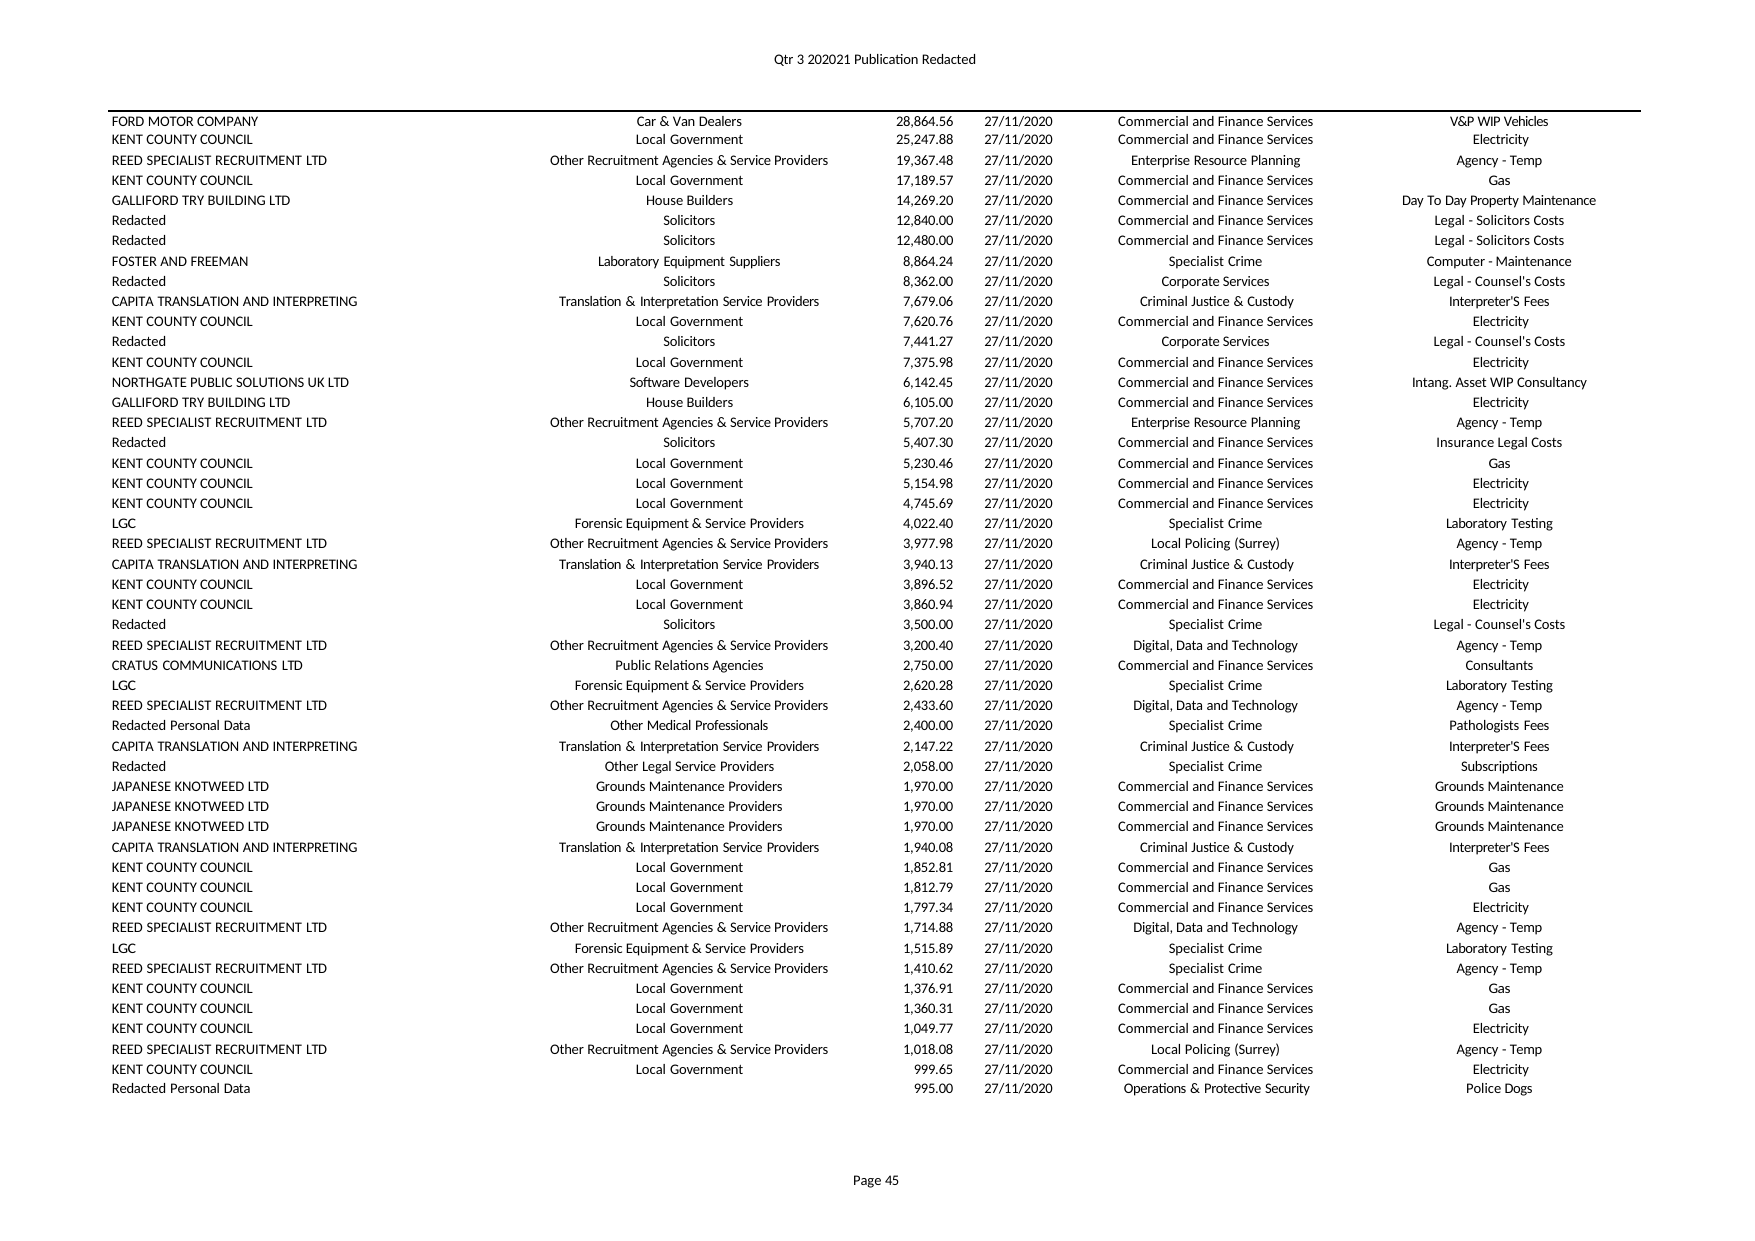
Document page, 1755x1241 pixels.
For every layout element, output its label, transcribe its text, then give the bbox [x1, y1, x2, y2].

table_cell 25,247.88 [864, 130, 960, 150]
table_cell Commercial and Finance Services [1074, 474, 1358, 494]
table_cell 27/11/2020 [960, 433, 1074, 453]
table_cell 1,970.00 [864, 817, 960, 837]
table_cell 3,977.98 [864, 534, 960, 554]
table_cell Day To Day Property Maintenance [1358, 191, 1641, 211]
table_cell 12,840.00 [864, 211, 960, 231]
table_cell KENT COUNTY COUNCIL [108, 1019, 512, 1039]
table_cell GALLIFORD TRY BUILDING LTD [108, 191, 512, 211]
table_cell Other Medical Professionals [512, 716, 864, 736]
table_cell 27/11/2020 [960, 150, 1074, 170]
table_cell NORTHGATE PUBLIC SOLUTIONS UK LTD [108, 373, 512, 393]
table_cell Translation & Interpretation Service Providers [512, 554, 864, 574]
table_cell 27/11/2020 [960, 271, 1074, 292]
table_cell KENT COUNTY COUNCIL [108, 130, 512, 150]
table_cell 27/11/2020 [960, 858, 1074, 878]
table_cell Gas [1358, 453, 1641, 473]
table_cell Pathologists Fees [1358, 716, 1641, 736]
table_cell KENT COUNTY COUNCIL [108, 494, 512, 514]
table_cell Agency - Temp [1358, 635, 1641, 655]
table_cell 27/11/2020 [960, 1039, 1074, 1059]
table_cell 27/11/2020 [960, 716, 1074, 736]
table_cell Specialist Crime [1074, 676, 1358, 696]
table_cell Local Government [512, 898, 864, 918]
table_cell Redacted [108, 211, 512, 231]
table_cell 1,410.62 [864, 959, 960, 979]
table_cell Translation & Interpretation Service Providers [512, 837, 864, 857]
table_cell 27/11/2020 [960, 191, 1074, 211]
table_cell Commercial and Finance Services [1074, 393, 1358, 413]
table_cell Specialist Crime [1074, 938, 1358, 958]
table_cell 27/11/2020 [960, 676, 1074, 696]
table_cell 5,707.20 [864, 413, 960, 433]
table_cell Commercial and Finance Services [1074, 878, 1358, 898]
table_cell 5,230.46 [864, 453, 960, 473]
table_cell 27/11/2020 [960, 615, 1074, 635]
table_cell Solicitors [512, 615, 864, 635]
table_cell JAPANESE KNOTWEED LTD [108, 797, 512, 817]
table_cell Redacted [108, 433, 512, 453]
table_cell Local Government [512, 1060, 864, 1080]
table_cell Commercial and Finance Services [1074, 211, 1358, 231]
table_cell 3,200.40 [864, 635, 960, 655]
table_cell Local Government [512, 575, 864, 595]
table_cell 6,142.45 [864, 373, 960, 393]
table_cell Redacted [108, 271, 512, 292]
table_cell 7,375.98 [864, 352, 960, 372]
table_cell Corporate Services [1074, 332, 1358, 352]
table_cell Laboratory Equipment Suppliers [512, 251, 864, 271]
table_cell KENT COUNTY COUNCIL [108, 595, 512, 615]
table_cell Agency - Temp [1358, 959, 1641, 979]
table_cell Commercial and Finance Services [1074, 453, 1358, 473]
table_cell 27/11/2020 [960, 959, 1074, 979]
table_cell 27/11/2020 [960, 453, 1074, 473]
table_cell 27/11/2020 [960, 938, 1074, 958]
table_cell 27/11/2020 [960, 736, 1074, 756]
table_cell Digital, Data and Technology [1074, 918, 1358, 938]
table_cell 27/11/2020 [960, 292, 1074, 312]
table_cell 1,714.88 [864, 918, 960, 938]
table_cell Solicitors [512, 332, 864, 352]
table_cell 27/11/2020 [960, 837, 1074, 857]
table_cell Corporate Services [1074, 271, 1358, 292]
table_cell Commercial and Finance Services [1074, 373, 1358, 393]
table_cell 27/11/2020 [960, 777, 1074, 797]
table_cell 27/11/2020 [960, 918, 1074, 938]
table_cell Translation & Interpretation Service Providers [512, 736, 864, 756]
table_cell 27/11/2020 [960, 1080, 1074, 1099]
table_cell 27/11/2020 [960, 797, 1074, 817]
table_cell 27/11/2020 [960, 373, 1074, 393]
table_cell Local Government [512, 999, 864, 1019]
table_cell Insurance Legal Costs [1358, 433, 1641, 453]
table_cell Commercial and Finance Services [1074, 231, 1358, 251]
table_cell Intang. Asset WIP Consultancy [1358, 373, 1641, 393]
table_cell Redacted [108, 756, 512, 777]
table_cell Specialist Crime [1074, 959, 1358, 979]
table_cell Other Recruitment Agencies & Service Providers [512, 918, 864, 938]
table_cell 4,745.69 [864, 494, 960, 514]
table_cell Legal - Solicitors Costs [1358, 231, 1641, 251]
table_cell Gas [1358, 999, 1641, 1019]
table_cell Electricity [1358, 575, 1641, 595]
table_cell KENT COUNTY COUNCIL [108, 453, 512, 473]
table_cell Commercial and Finance Services [1074, 979, 1358, 999]
table_cell Local Government [512, 352, 864, 372]
table_cell 27/11/2020 [960, 413, 1074, 433]
table_cell Specialist Crime [1074, 615, 1358, 635]
table_cell 1,970.00 [864, 797, 960, 817]
table_cell Grounds Maintenance Providers [512, 817, 864, 837]
table_cell Commercial and Finance Services [1074, 655, 1358, 676]
table_cell Redacted Personal Data [108, 1080, 512, 1099]
table_cell 17,189.57 [864, 170, 960, 191]
table_cell Other Recruitment Agencies & Service Providers [512, 413, 864, 433]
table_cell 3,860.94 [864, 595, 960, 615]
table_cell 27/11/2020 [960, 575, 1074, 595]
table_cell REED SPECIALIST RECRUITMENT LTD [108, 959, 512, 979]
table_cell 27/11/2020 [960, 1019, 1074, 1039]
table_cell Solicitors [512, 211, 864, 231]
table_cell Electricity [1358, 1060, 1641, 1080]
table_cell Specialist Crime [1074, 514, 1358, 534]
table_cell 27/11/2020 [960, 999, 1074, 1019]
table_cell Digital, Data and Technology [1074, 635, 1358, 655]
table_cell Commercial and Finance Services [1074, 191, 1358, 211]
table_cell Commercial and Finance Services [1074, 858, 1358, 878]
table_cell Local Government [512, 494, 864, 514]
table_cell Translation & Interpretation Service Providers [512, 292, 864, 312]
table_cell LGC [108, 514, 512, 534]
table_cell 27/11/2020 [960, 635, 1074, 655]
table_cell GALLIFORD TRY BUILDING LTD [108, 393, 512, 413]
table_cell 27/11/2020 [960, 554, 1074, 574]
table_cell Criminal Justice & Custody [1074, 837, 1358, 857]
table_cell Local Government [512, 595, 864, 615]
table_cell Forensic Equipment & Service Providers [512, 514, 864, 534]
table_cell KENT COUNTY COUNCIL [108, 858, 512, 878]
table_cell KENT COUNTY COUNCIL [108, 898, 512, 918]
table_cell Legal - Counsel's Costs [1358, 615, 1641, 635]
table_cell Grounds Maintenance [1358, 817, 1641, 837]
table_cell 1,797.34 [864, 898, 960, 918]
table_cell Electricity [1358, 474, 1641, 494]
table_cell 27/11/2020 [960, 655, 1074, 676]
table_cell Local Government [512, 312, 864, 332]
table_cell Enterprise Resource Planning [1074, 413, 1358, 433]
table_cell Electricity [1358, 898, 1641, 918]
table_cell Commercial and Finance Services [1074, 797, 1358, 817]
table_cell 6,105.00 [864, 393, 960, 413]
table_cell KENT COUNTY COUNCIL [108, 170, 512, 191]
table_cell Other Recruitment Agencies & Service Providers [512, 635, 864, 655]
table_cell 27/11/2020 [960, 170, 1074, 191]
table_cell 2,400.00 [864, 716, 960, 736]
table_cell Specialist Crime [1074, 756, 1358, 777]
table_cell LGC [108, 676, 512, 696]
table_cell KENT COUNTY COUNCIL [108, 312, 512, 332]
table_cell 27/11/2020 [960, 534, 1074, 554]
table_cell Solicitors [512, 231, 864, 251]
table_cell Agency - Temp [1358, 150, 1641, 170]
table_cell 7,441.27 [864, 332, 960, 352]
table_cell KENT COUNTY COUNCIL [108, 999, 512, 1019]
table_cell Grounds Maintenance [1358, 777, 1641, 797]
table_cell 27/11/2020 [960, 474, 1074, 494]
table_cell 27/11/2020 [960, 878, 1074, 898]
table_cell Other Recruitment Agencies & Service Providers [512, 959, 864, 979]
table_cell Commercial and Finance Services [1074, 817, 1358, 837]
table_cell Agency - Temp [1358, 1039, 1641, 1059]
table_cell Laboratory Testing [1358, 514, 1641, 534]
table_cell Commercial and Finance Services [1074, 898, 1358, 918]
table_cell Gas [1358, 170, 1641, 191]
table_cell 3,896.52 [864, 575, 960, 595]
table_cell Subscriptions [1358, 756, 1641, 777]
table_cell Commercial and Finance Services [1074, 999, 1358, 1019]
table_cell Car & Van Dealers [512, 112, 864, 130]
table_cell Commercial and Finance Services [1074, 433, 1358, 453]
table_cell Commercial and Finance Services [1074, 575, 1358, 595]
table_cell Interpreter'S Fees [1358, 837, 1641, 857]
table_cell 2,147.22 [864, 736, 960, 756]
table_cell Specialist Crime [1074, 251, 1358, 271]
table_cell Interpreter'S Fees [1358, 736, 1641, 756]
table_cell 27/11/2020 [960, 696, 1074, 716]
table_cell 27/11/2020 [960, 352, 1074, 372]
table_cell Redacted [108, 231, 512, 251]
table_cell 27/11/2020 [960, 112, 1074, 130]
table_cell 3,500.00 [864, 615, 960, 635]
table_cell 7,620.76 [864, 312, 960, 332]
table_cell 3,940.13 [864, 554, 960, 574]
table_cell Commercial and Finance Services [1074, 112, 1358, 130]
table_cell Redacted Personal Data [108, 716, 512, 736]
table_cell 27/11/2020 [960, 817, 1074, 837]
table_cell Gas [1358, 979, 1641, 999]
table_cell 7,679.06 [864, 292, 960, 312]
table_cell 27/11/2020 [960, 130, 1074, 150]
table_cell 12,480.00 [864, 231, 960, 251]
table_cell Laboratory Testing [1358, 938, 1641, 958]
table_cell KENT COUNTY COUNCIL [108, 1060, 512, 1080]
table_cell 14,269.20 [864, 191, 960, 211]
table_cell FOSTER AND FREEMAN [108, 251, 512, 271]
table_cell Forensic Equipment & Service Providers [512, 676, 864, 696]
table_cell Electricity [1358, 494, 1641, 514]
table_cell 2,433.60 [864, 696, 960, 716]
table_cell Local Government [512, 878, 864, 898]
table_cell 8,362.00 [864, 271, 960, 292]
table_cell Agency - Temp [1358, 696, 1641, 716]
table_cell KENT COUNTY COUNCIL [108, 474, 512, 494]
table_cell Electricity [1358, 312, 1641, 332]
table_cell Electricity [1358, 130, 1641, 150]
table_cell 27/11/2020 [960, 756, 1074, 777]
table_cell Commercial and Finance Services [1074, 494, 1358, 514]
table_cell Electricity [1358, 595, 1641, 615]
table_cell Local Government [512, 474, 864, 494]
table_cell Digital, Data and Technology [1074, 696, 1358, 716]
table_cell Laboratory Testing [1358, 676, 1641, 696]
table_cell Electricity [1358, 393, 1641, 413]
table_cell Redacted [108, 615, 512, 635]
table_cell Other Recruitment Agencies & Service Providers [512, 150, 864, 170]
table_cell 1,049.77 [864, 1019, 960, 1039]
table_cell 27/11/2020 [960, 312, 1074, 332]
table_cell Commercial and Finance Services [1074, 595, 1358, 615]
table_cell CRATUS COMMUNICATIONS LTD [108, 655, 512, 676]
table_cell Operations & Protective Security [1074, 1080, 1358, 1099]
table_cell 27/11/2020 [960, 898, 1074, 918]
table_cell 1,940.08 [864, 837, 960, 857]
table_cell Commercial and Finance Services [1074, 777, 1358, 797]
table_cell Interpreter'S Fees [1358, 554, 1641, 574]
table_cell Police Dogs [1358, 1080, 1641, 1099]
table_cell CAPITA TRANSLATION AND INTERPRETING [108, 554, 512, 574]
table_cell KENT COUNTY COUNCIL [108, 979, 512, 999]
table_cell CAPITA TRANSLATION AND INTERPRETING [108, 736, 512, 756]
table_cell Other Recruitment Agencies & Service Providers [512, 534, 864, 554]
table_cell REED SPECIALIST RECRUITMENT LTD [108, 635, 512, 655]
table_cell Computer - Maintenance [1358, 251, 1641, 271]
table_cell 1,852.81 [864, 858, 960, 878]
table_cell 27/11/2020 [960, 231, 1074, 251]
table_cell JAPANESE KNOTWEED LTD [108, 817, 512, 837]
table_cell Legal - Counsel's Costs [1358, 332, 1641, 352]
table_cell 2,620.28 [864, 676, 960, 696]
table_cell Commercial and Finance Services [1074, 1019, 1358, 1039]
table_cell Other Recruitment Agencies & Service Providers [512, 696, 864, 716]
table_cell 999.65 [864, 1060, 960, 1080]
table_cell Software Developers [512, 373, 864, 393]
table_cell 1,515.89 [864, 938, 960, 958]
table_cell Local Policing (Surrey) [1074, 534, 1358, 554]
table_cell 19,367.48 [864, 150, 960, 170]
table_cell Criminal Justice & Custody [1074, 554, 1358, 574]
table_cell CAPITA TRANSLATION AND INTERPRETING [108, 292, 512, 312]
table_cell Forensic Equipment & Service Providers [512, 938, 864, 958]
table_cell 1,360.31 [864, 999, 960, 1019]
table_cell Electricity [1358, 352, 1641, 372]
table_cell Interpreter'S Fees [1358, 292, 1641, 312]
table_cell Local Government [512, 453, 864, 473]
table_cell FORD MOTOR COMPANY [108, 112, 512, 130]
table_cell 27/11/2020 [960, 494, 1074, 514]
table_cell 28,864.56 [864, 112, 960, 130]
table_cell 27/11/2020 [960, 514, 1074, 534]
table_cell REED SPECIALIST RECRUITMENT LTD [108, 1039, 512, 1059]
table_cell Commercial and Finance Services [1074, 312, 1358, 332]
table_cell 5,407.30 [864, 433, 960, 453]
table_cell Legal - Counsel's Costs [1358, 271, 1641, 292]
table_cell [512, 1080, 864, 1099]
table_cell Criminal Justice & Custody [1074, 736, 1358, 756]
table_cell 1,018.08 [864, 1039, 960, 1059]
table_cell KENT COUNTY COUNCIL [108, 352, 512, 372]
table_cell REED SPECIALIST RECRUITMENT LTD [108, 150, 512, 170]
table_cell Local Government [512, 858, 864, 878]
table_cell KENT COUNTY COUNCIL [108, 878, 512, 898]
table_cell Other Legal Service Providers [512, 756, 864, 777]
table_cell REED SPECIALIST RECRUITMENT LTD [108, 413, 512, 433]
table_cell Other Recruitment Agencies & Service Providers [512, 1039, 864, 1059]
table_cell Grounds Maintenance [1358, 797, 1641, 817]
table_cell Grounds Maintenance Providers [512, 797, 864, 817]
table_cell 8,864.24 [864, 251, 960, 271]
table_cell 27/11/2020 [960, 211, 1074, 231]
table_cell Agency - Temp [1358, 534, 1641, 554]
table_cell LGC [108, 938, 512, 958]
table_cell Solicitors [512, 433, 864, 453]
table_cell Public Relations Agencies [512, 655, 864, 676]
table_cell Agency - Temp [1358, 918, 1641, 938]
table_cell 2,750.00 [864, 655, 960, 676]
table_cell 1,970.00 [864, 777, 960, 797]
table_cell Commercial and Finance Services [1074, 352, 1358, 372]
table_cell JAPANESE KNOTWEED LTD [108, 777, 512, 797]
table_cell 27/11/2020 [960, 1060, 1074, 1080]
table_cell Solicitors [512, 271, 864, 292]
table_cell 27/11/2020 [960, 332, 1074, 352]
table_cell 27/11/2020 [960, 393, 1074, 413]
table_cell Local Government [512, 979, 864, 999]
table_cell 5,154.98 [864, 474, 960, 494]
table_cell Commercial and Finance Services [1074, 130, 1358, 150]
table_cell Criminal Justice & Custody [1074, 292, 1358, 312]
table_cell Consultants [1358, 655, 1641, 676]
table_cell Local Policing (Surrey) [1074, 1039, 1358, 1059]
table_cell 1,812.79 [864, 878, 960, 898]
table_cell 1,376.91 [864, 979, 960, 999]
table_cell 995.00 [864, 1080, 960, 1099]
table_cell KENT COUNTY COUNCIL [108, 575, 512, 595]
table_cell House Builders [512, 191, 864, 211]
table_cell 2,058.00 [864, 756, 960, 777]
table_cell Legal - Solicitors Costs [1358, 211, 1641, 231]
table_cell 27/11/2020 [960, 595, 1074, 615]
table_cell 27/11/2020 [960, 251, 1074, 271]
table_cell Electricity [1358, 1019, 1641, 1039]
table_cell REED SPECIALIST RECRUITMENT LTD [108, 534, 512, 554]
table_cell Local Government [512, 130, 864, 150]
table_cell 27/11/2020 [960, 979, 1074, 999]
table_cell Gas [1358, 878, 1641, 898]
table_cell House Builders [512, 393, 864, 413]
table_cell CAPITA TRANSLATION AND INTERPRETING [108, 837, 512, 857]
table_cell Enterprise Resource Planning [1074, 150, 1358, 170]
table_cell Local Government [512, 1019, 864, 1039]
table_cell Agency - Temp [1358, 413, 1641, 433]
table_cell Grounds Maintenance Providers [512, 777, 864, 797]
table_cell REED SPECIALIST RECRUITMENT LTD [108, 696, 512, 716]
table_cell Local Government [512, 170, 864, 191]
table_cell Gas [1358, 858, 1641, 878]
table_cell Specialist Crime [1074, 716, 1358, 736]
table_cell V&P WIP Vehicles [1358, 112, 1641, 130]
table_cell Commercial and Finance Services [1074, 170, 1358, 191]
table_cell Redacted [108, 332, 512, 352]
table_cell 4,022.40 [864, 514, 960, 534]
table_cell Commercial and Finance Services [1074, 1060, 1358, 1080]
table_cell REED SPECIALIST RECRUITMENT LTD [108, 918, 512, 938]
